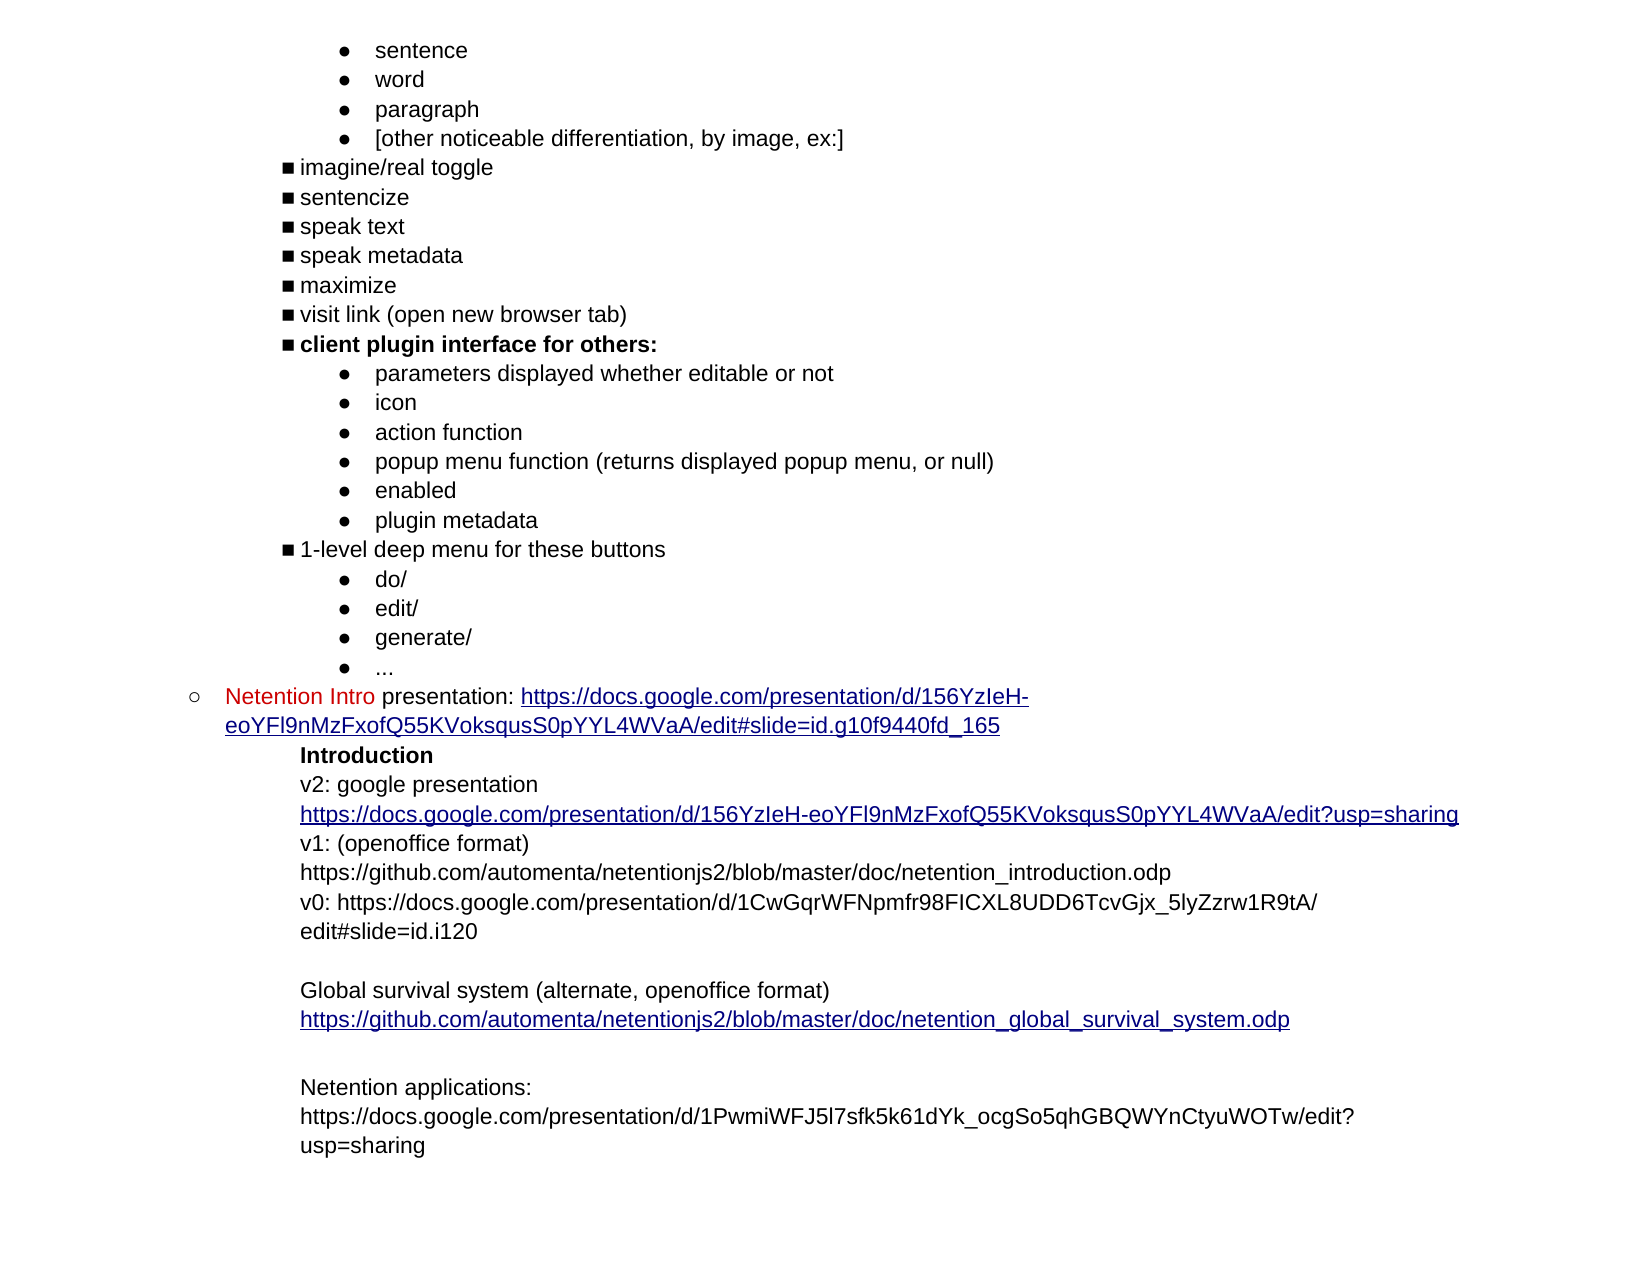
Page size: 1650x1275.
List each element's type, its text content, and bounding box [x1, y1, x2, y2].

text https://github.com/automenta/netentionjs2/blob/master/doc/netention_introduction.odp [300, 860, 1462, 886]
text v1: (openoffice format) [300, 831, 1462, 856]
list client plugin interface for others: [281, 331, 1462, 357]
list imagine/real toggle [281, 155, 1462, 181]
list visit link (open new browser tab) [281, 302, 1462, 327]
list edit/ [337, 596, 1462, 621]
list icon [337, 390, 1462, 416]
list popup menu function (returns displayed popup menu, or null) [337, 449, 1462, 474]
list do/ [337, 566, 1462, 592]
text v0: https://docs.google.com/presentation/d/1CwGqrWFNpmfr98FICXL8UDD6TcvGjx_5lyZzrw1R9tA/edit#slide=id.i120 [300, 889, 1462, 944]
list 1-level deep menu for these buttons [281, 537, 1462, 562]
list parameters displayed whether editable or not [337, 361, 1462, 386]
list word [337, 67, 1462, 92]
list maximize [281, 272, 1462, 298]
text https://docs.google.com/presentation/d/156YzIeH-eoYFl9nMzFxofQ55KVoksqusS0pYYL4WVaA/edit?usp=sharing [300, 801, 1462, 827]
text Introduction [300, 742, 1462, 768]
text https://github.com/automenta/netentionjs2/blob/master/doc/netention_global_survival_system.odp [300, 1007, 1462, 1032]
list action function [337, 419, 1462, 445]
list Netention Intro presentation: https://docs.google.com/presentation/d/156YzIeH-eoYFl9nMzFxofQ55KVoksqusS0pYYL4WVaA/edit#slide=id.g10f9440fd_165 [187, 684, 1462, 739]
list ... [337, 654, 1462, 680]
list [other noticeable differentiation, by image, ex:] [337, 126, 1462, 151]
text Global survival system (alternate, openoffice format) [300, 977, 1462, 1003]
text v2: google presentation [300, 772, 1462, 797]
list plugin metadata [337, 507, 1462, 533]
list generate/ [337, 625, 1462, 651]
list speak metadata [281, 243, 1462, 269]
list sentence [337, 37, 1462, 63]
list enabled [337, 478, 1462, 504]
list paragraph [337, 96, 1462, 122]
text Netention applications: https://docs.google.com/presentation/d/1PwmiWFJ5l7sfk5k61dYk_ocgSo5qhGBQWYnCtyuWOTw/edit?usp=sharing [300, 1074, 1462, 1159]
list speak text [281, 214, 1462, 239]
list sentencize [281, 184, 1462, 210]
